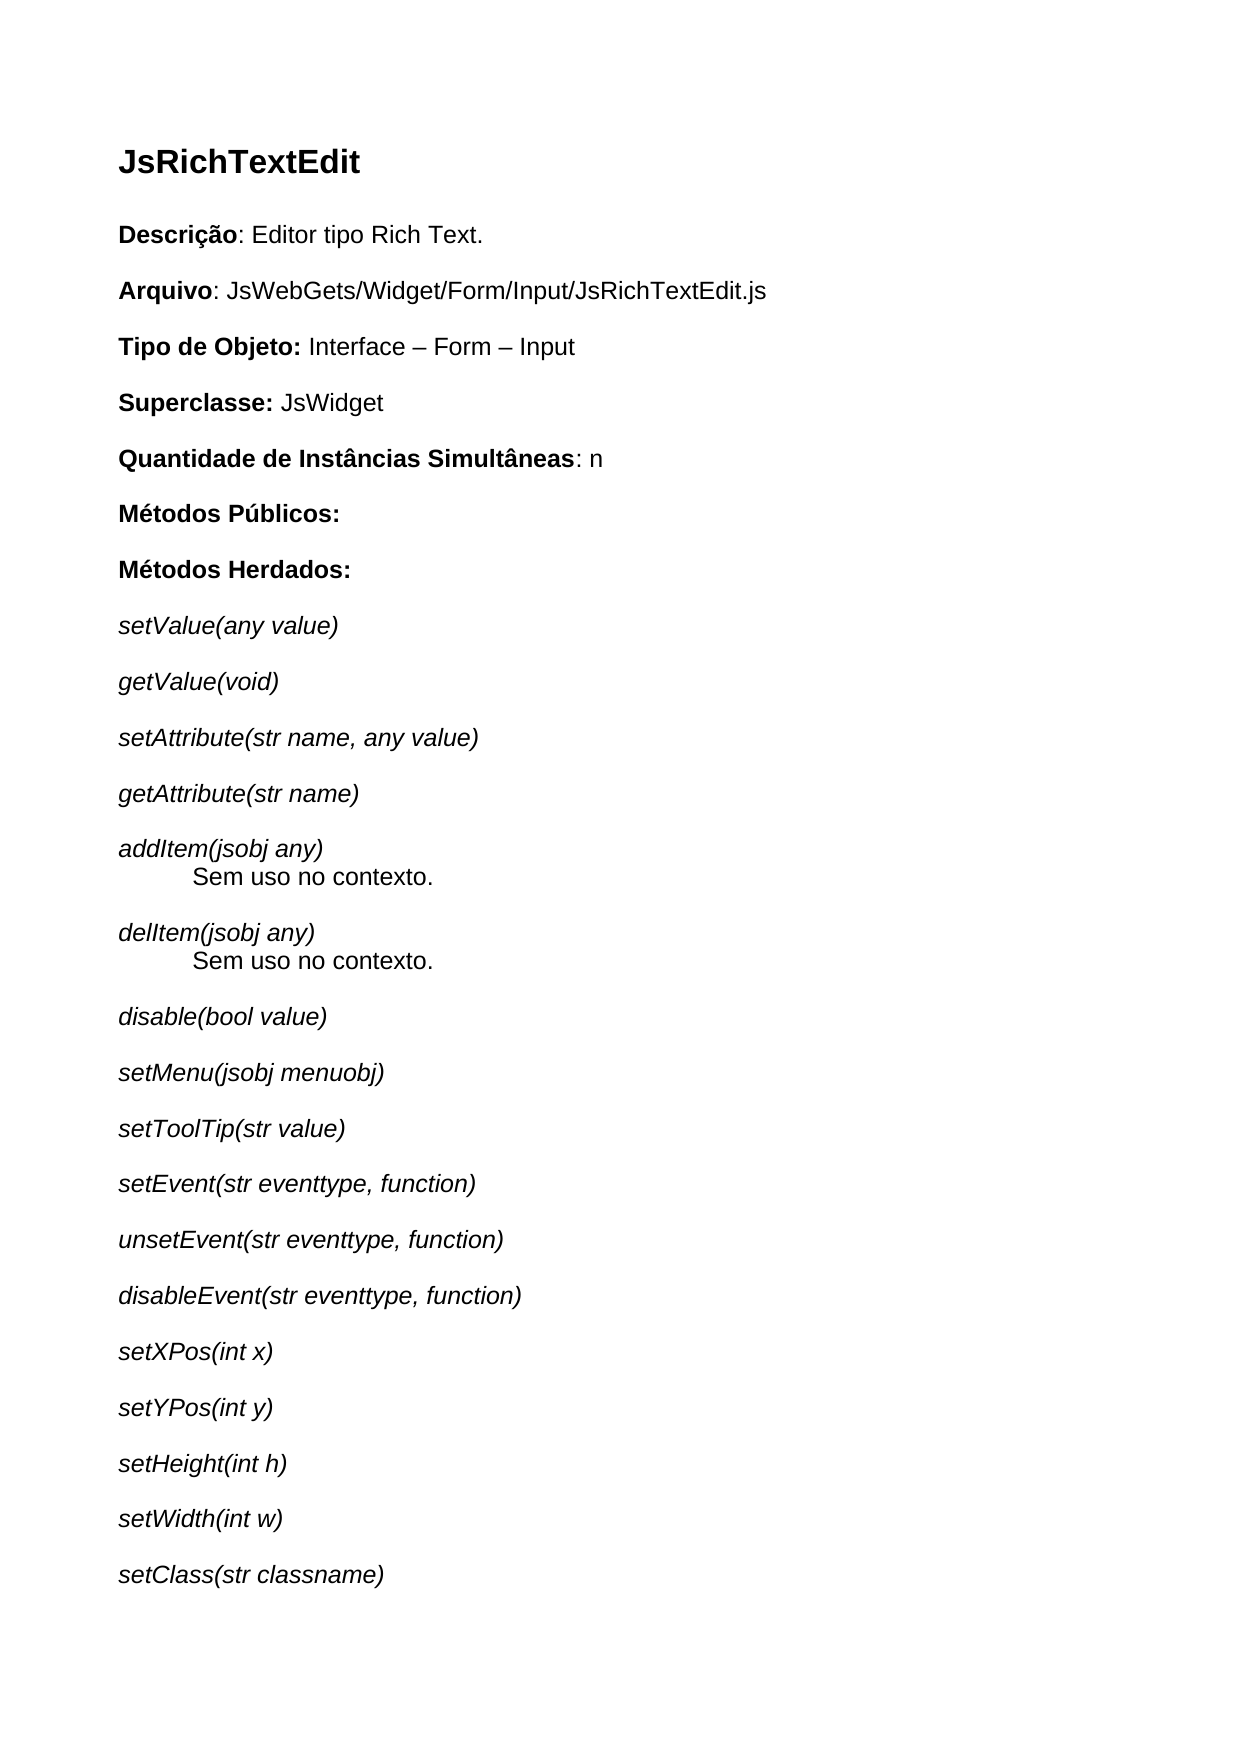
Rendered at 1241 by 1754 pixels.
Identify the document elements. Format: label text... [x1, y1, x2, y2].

text unsetEvent(str eventtype, function) [118, 1226, 1122, 1254]
text setEvent(str eventtype, function) [118, 1170, 1122, 1198]
text Superclasse: JsWidget [118, 388, 1122, 416]
text Quantidade de Instâncias Simultâneas: n [118, 444, 1122, 472]
text getValue(void) [118, 668, 1122, 696]
text Métodos Públicos: [118, 500, 1122, 528]
text Descrição: Editor tipo Rich Text. [118, 221, 1122, 249]
text addItem(jsobj any) [118, 835, 1122, 863]
text Tipo de Objeto: Interface – Form – Input [118, 333, 1122, 361]
text disable(bool value) [118, 1003, 1122, 1031]
text setYPos(int y) [118, 1393, 1122, 1421]
text disableEvent(str eventtype, function) [118, 1282, 1122, 1310]
text setAttribute(str name, any value) [118, 723, 1122, 751]
text setHeight(int h) [118, 1449, 1122, 1477]
text Arquivo: JsWebGets/Widget/Form/Input/JsRichTextEdit.js [118, 277, 1122, 305]
text setWidth(int w) [118, 1505, 1122, 1533]
text setValue(any value) [118, 612, 1122, 640]
text setToolTip(str value) [118, 1114, 1122, 1142]
text setXPos(int x) [118, 1338, 1122, 1366]
text Métodos Herdados: [118, 556, 1122, 584]
text setClass(str classname) [118, 1561, 1122, 1589]
text getAttribute(str name) [118, 779, 1122, 807]
text Sem uso no contexto. [118, 863, 1122, 891]
text setMenu(jsobj menuobj) [118, 1058, 1122, 1086]
text delItem(jsobj any) [118, 919, 1122, 947]
text Sem uso no contexto. [118, 947, 1122, 975]
subtitle JsRichTextEdit [118, 143, 1122, 181]
